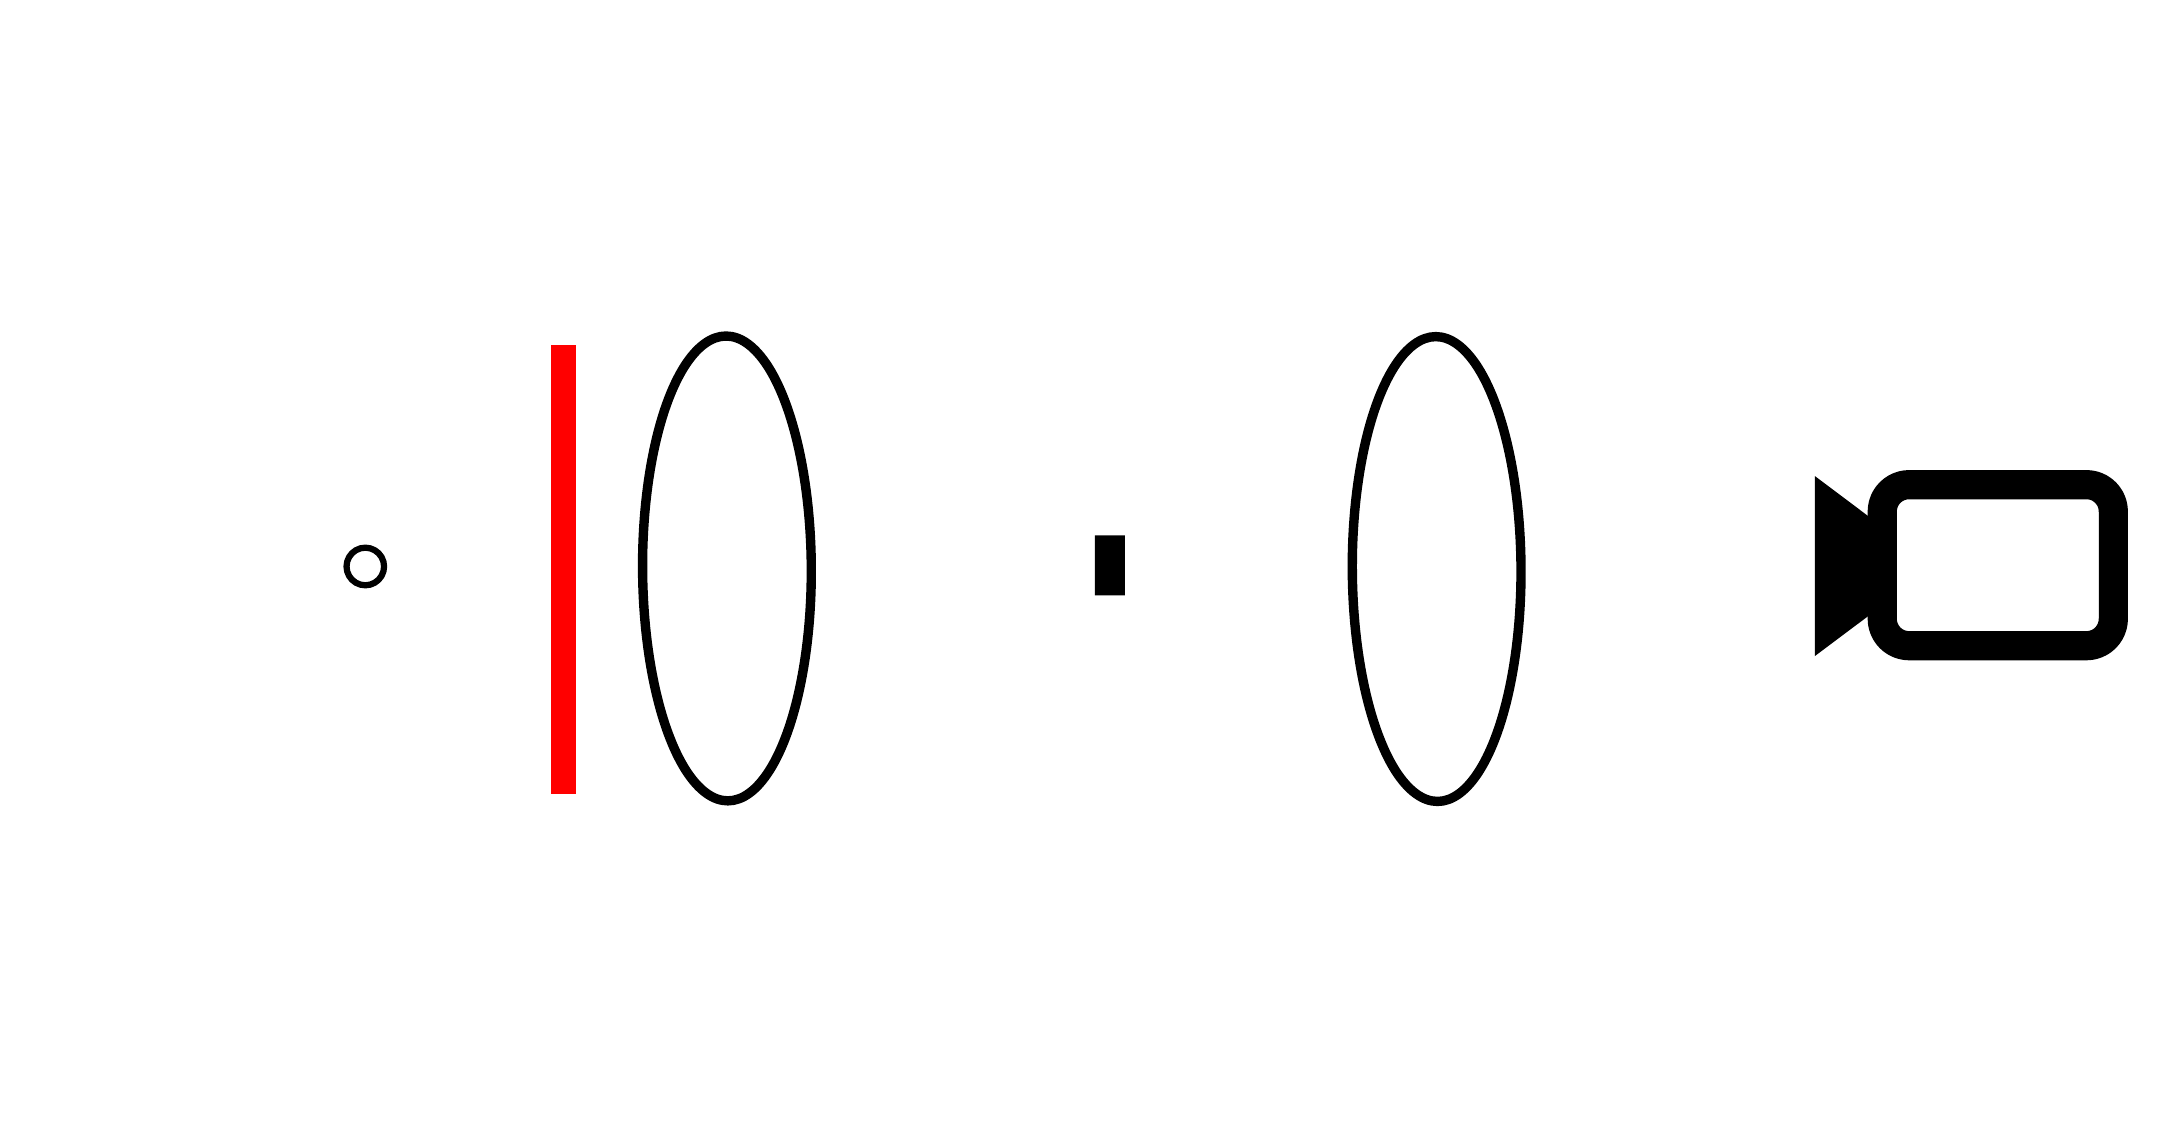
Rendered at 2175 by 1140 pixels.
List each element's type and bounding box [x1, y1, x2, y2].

text_box [642, 336, 812, 801]
text_box [1814, 476, 1875, 657]
text_box [1882, 484, 2114, 646]
text_box [1352, 336, 1522, 802]
text_box [1094, 535, 1125, 596]
